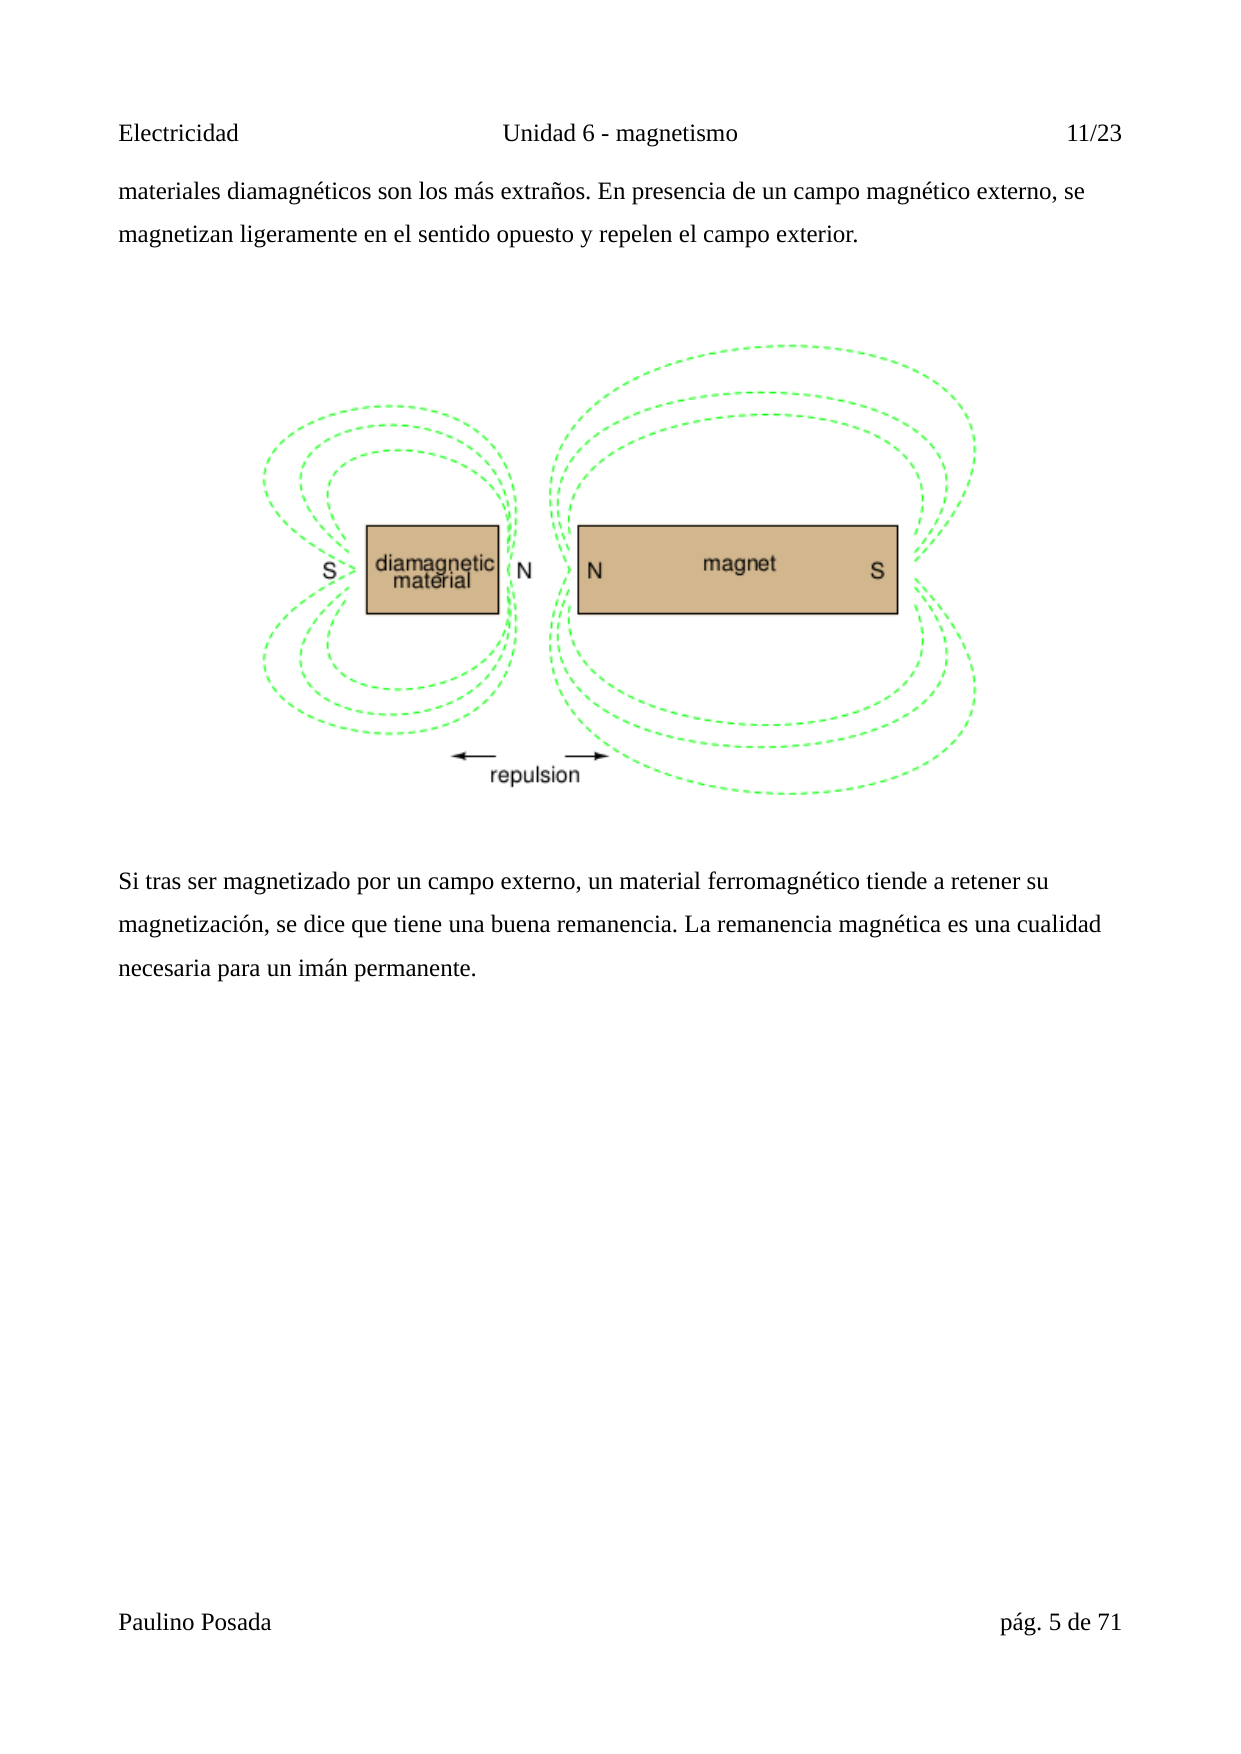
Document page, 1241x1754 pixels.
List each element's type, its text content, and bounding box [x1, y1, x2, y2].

text Si tras ser magnetizado por un campo externo, un material ferromagnético tiende a retener su magnetización, se dice que tiene una buena remanencia. La remanencia magnética es una cualidad necesaria para un imán permanente. [118, 866, 1122, 981]
text materiales diamagnéticos son los más extraños. En presencia de un campo magnético externo, se magnetizan ligeramente en el sentido opuesto y repelen el campo exterior. [118, 176, 1122, 248]
picture [249, 331, 991, 806]
